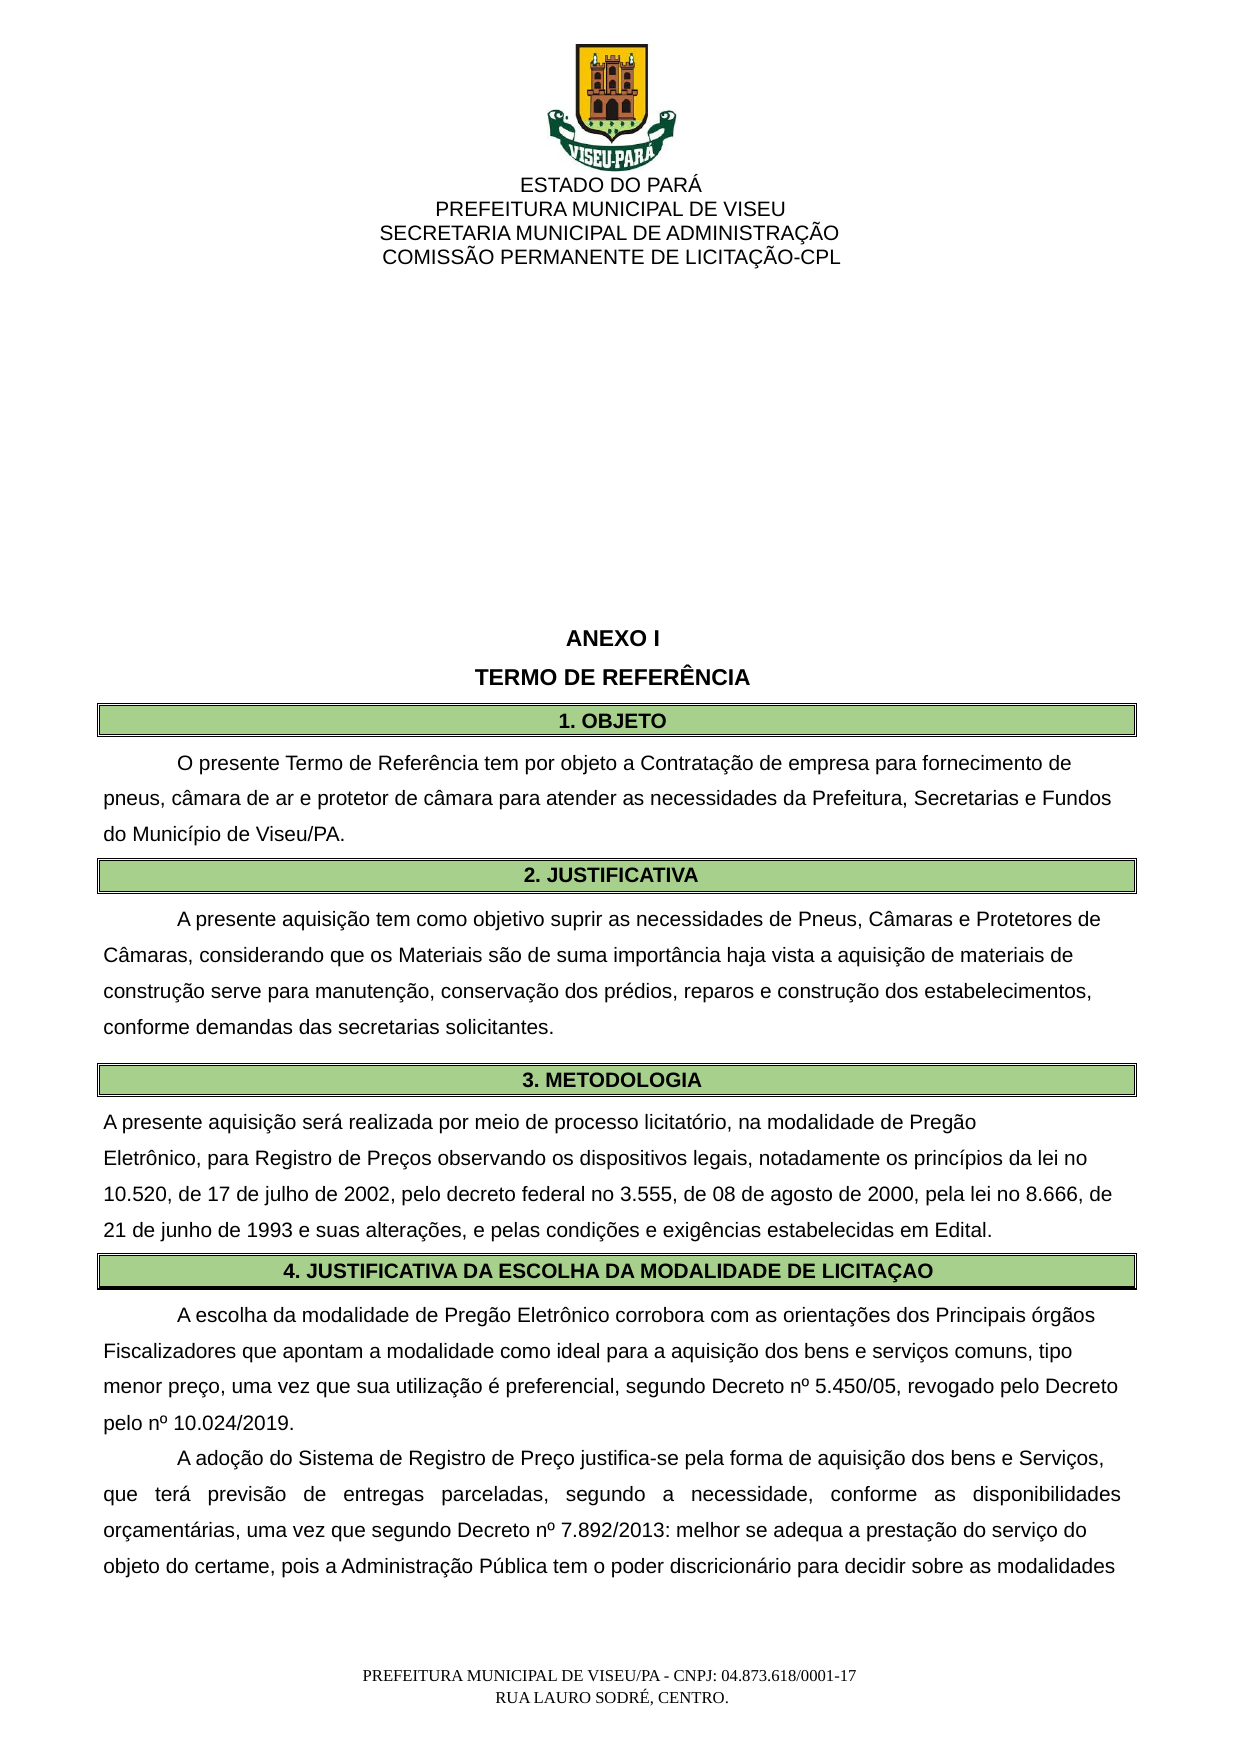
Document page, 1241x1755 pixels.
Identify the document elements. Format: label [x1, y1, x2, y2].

picture [547, 44, 677, 172]
